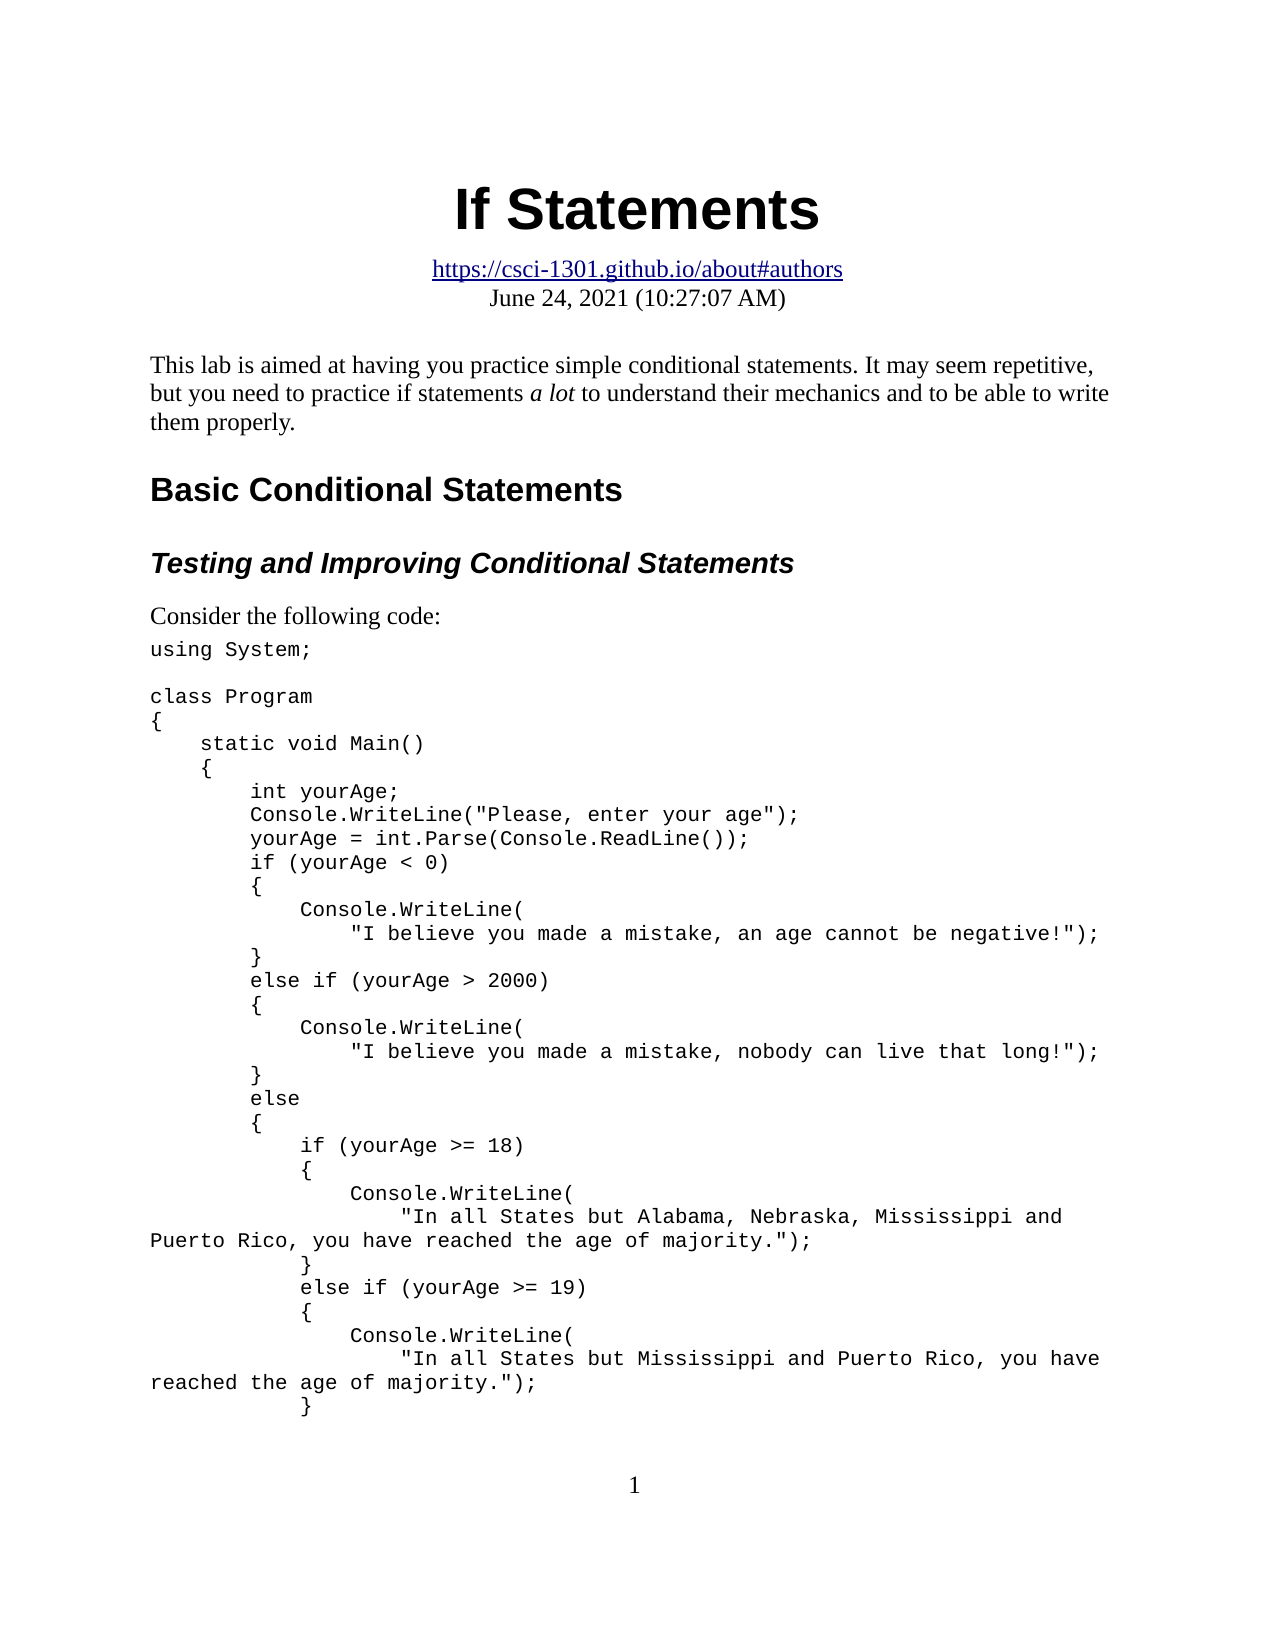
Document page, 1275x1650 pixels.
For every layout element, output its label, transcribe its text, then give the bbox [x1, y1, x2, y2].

text { [150, 993, 1125, 1017]
title If Statements [150, 175, 1125, 242]
text if (yourAge < 0) [150, 852, 1125, 875]
text June 24, 2021 (10:27:07 AM) [150, 283, 1125, 312]
text "In all States but Mississippi and Puerto Rico, you have reached the age of majority."); [150, 1348, 1125, 1396]
text { [150, 1159, 1125, 1183]
text Console.WriteLine( [150, 1324, 1125, 1348]
text { [150, 757, 1125, 781]
text class Program [150, 686, 1125, 710]
text } [150, 1396, 1125, 1419]
text Console.WriteLine( [150, 1017, 1125, 1041]
subtitle Testing and Improving Conditional Statements [150, 546, 1125, 580]
text static void Main() [150, 733, 1125, 757]
text "I believe you made a mistake, nobody can live that long!"); [150, 1041, 1125, 1064]
text } [150, 946, 1125, 970]
text Console.WriteLine("Please, enter your age"); [150, 804, 1125, 828]
text https://csci-1301.github.io/about#authors [150, 254, 1125, 283]
text using System; [150, 639, 1125, 662]
text Console.WriteLine( [150, 1183, 1125, 1206]
text This lab is aimed at having you practice simple conditional statements. It may seem repetitive, but you need to practice if statements a lot to understand their mechanics and to be able to write them properly. [150, 350, 1125, 436]
text Consider the following code: [150, 601, 1125, 630]
text { [150, 1112, 1125, 1135]
text else if (yourAge >= 19) [150, 1277, 1125, 1301]
text else [150, 1088, 1125, 1112]
text { [150, 1301, 1125, 1324]
text int yourAge; [150, 781, 1125, 804]
text Console.WriteLine( [150, 899, 1125, 923]
text "In all States but Alabama, Nebraska, Mississippi and Puerto Rico, you have reached the age of majority."); [150, 1206, 1125, 1254]
text { [150, 875, 1125, 899]
subtitle Basic Conditional Statements [150, 470, 1125, 509]
text if (yourAge >= 18) [150, 1135, 1125, 1159]
text } [150, 1254, 1125, 1277]
text "I believe you made a mistake, an age cannot be negative!"); [150, 923, 1125, 946]
text { [150, 710, 1125, 733]
text else if (yourAge > 2000) [150, 970, 1125, 993]
text } [150, 1064, 1125, 1088]
text yourAge = int.Parse(Console.ReadLine()); [150, 828, 1125, 852]
